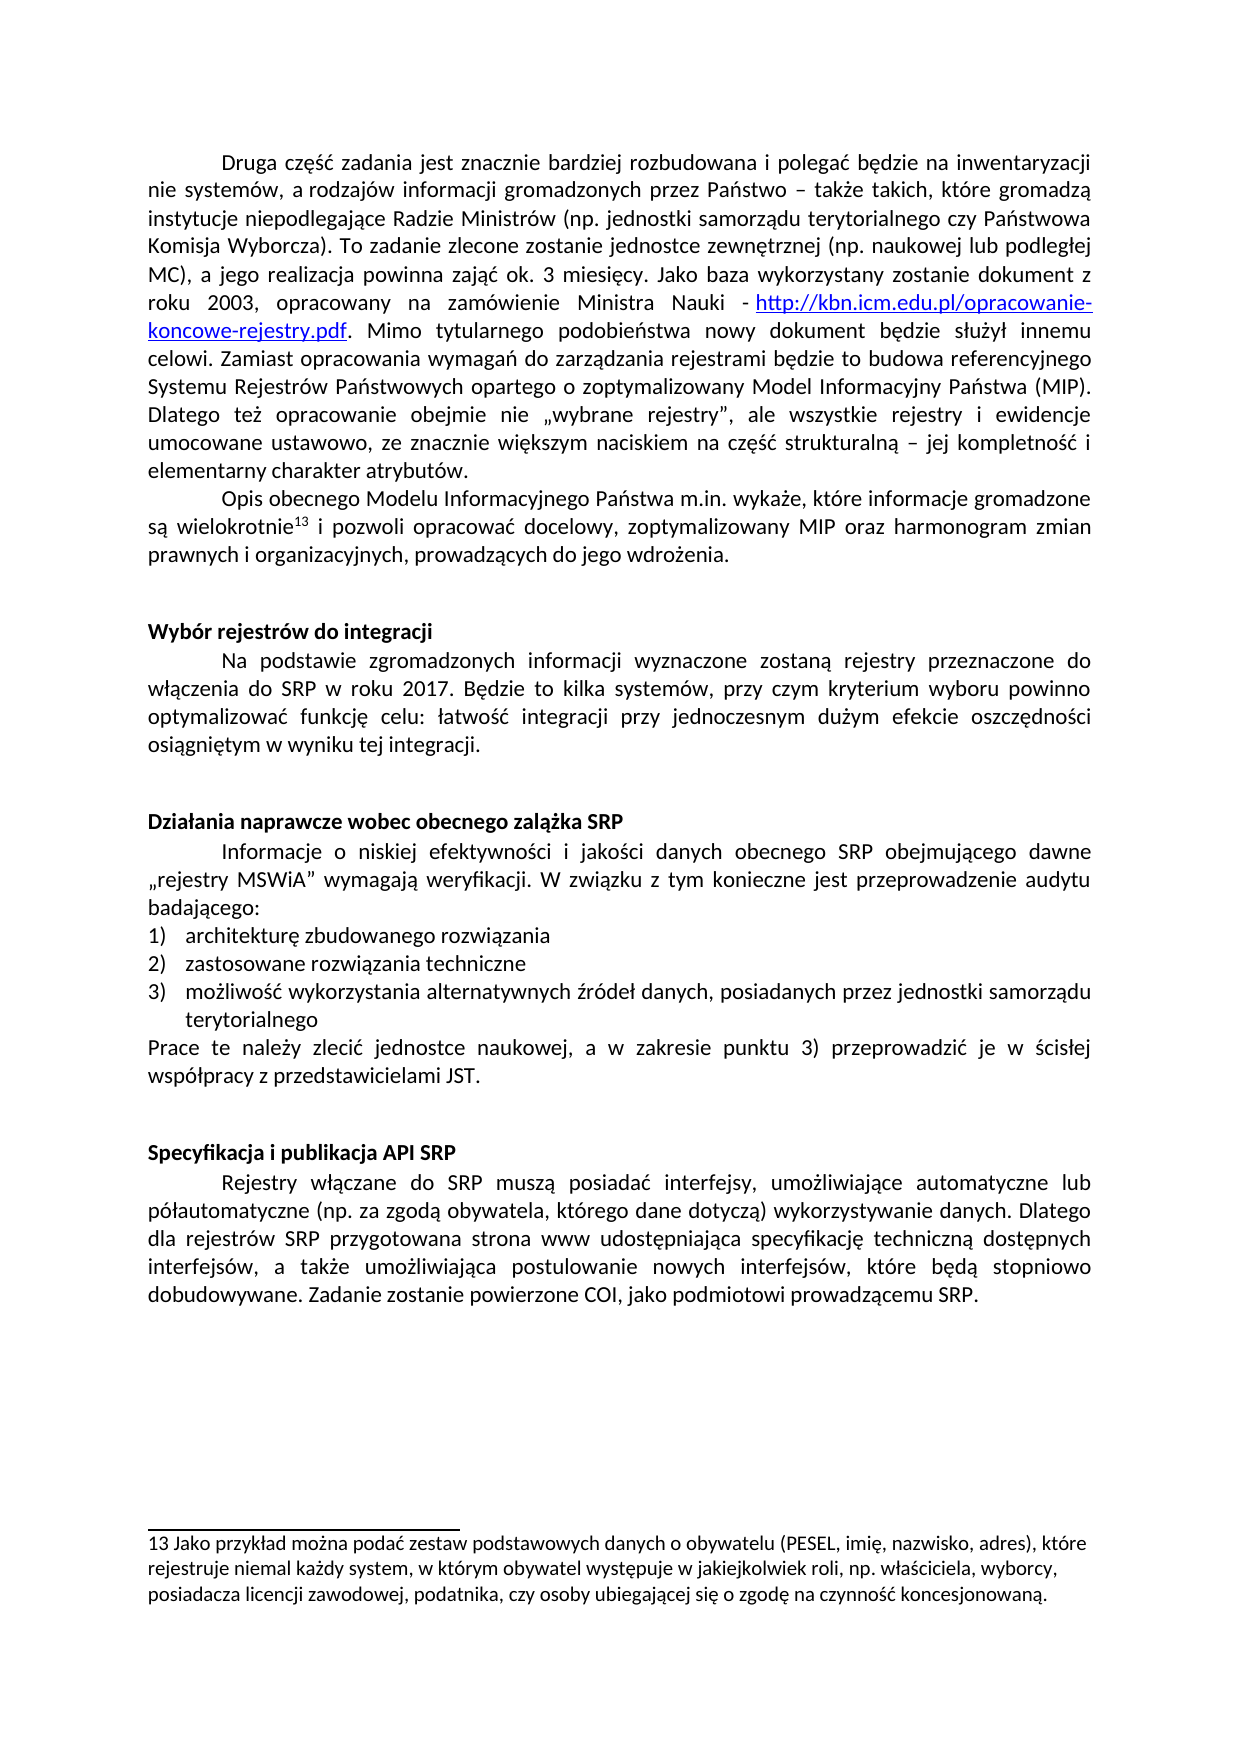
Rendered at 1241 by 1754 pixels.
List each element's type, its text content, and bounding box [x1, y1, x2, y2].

text Informacje o niskiej efektywności i jakości danych obecnego SRP obejmującego dawne „rejestry MSWiA” wymagają weryfikacji. W związku z tym konieczne jest przeprowadzenie audytu badającego: [148, 837, 1093, 921]
subtitle Specyfikacja i publikacja API SRP [148, 1138, 1093, 1166]
subtitle Wybór rejestrów do integracji [148, 617, 1093, 645]
text Rejestry włączane do SRP muszą posiadać interfejsy, umożliwiające automatyczne lub półautomatyczne (np. za zgodą obywatela, którego dane dotyczą) wykorzystywanie danych. Dlatego dla rejestrów SRP przygotowana strona www udostępniająca specyfikację techniczną dostępnych interfejsów, a także umożliwiająca postulowanie nowych interfejsów, które będą stopniowo dobudowywane. Zadanie zostanie powierzone COI, jako podmiotowi prowadzącemu SRP. [148, 1168, 1093, 1308]
list architekturę zbudowanego rozwiązania [148, 921, 1093, 949]
text Opis obecnego Modelu Informacyjnego Państwa m.in. wykaże, które informacje gromadzone są wielokrotnie i pozwoli opracować docelowy, zoptymalizowany MIP oraz harmonogram zmian prawnych i organizacyjnych, prowadzących do jego wdrożenia. [148, 484, 1093, 568]
text Prace te należy zlecić jednostce naukowej, a w zakresie punktu 3) przeprowadzić je w ścisłej współpracy z przedstawicielami JST. [148, 1033, 1093, 1089]
list zastosowane rozwiązania techniczne [148, 949, 1093, 977]
subtitle Działania naprawcze wobec obecnego zalążka SRP [148, 807, 1093, 835]
text Na podstawie zgromadzonych informacji wyznaczone zostaną rejestry przeznaczone do włączenia do SRP w roku 2017. Będzie to kilka systemów, przy czym kryterium wyboru powinno optymalizować funkcję celu: łatwość integracji przy jednoczesnym dużym efekcie oszczędności osiągniętym w wyniku tej integracji. [148, 646, 1093, 758]
text Druga część zadania jest znacznie bardziej rozbudowana i polegać będzie na inwentaryzacji nie systemów, a rodzajów informacji gromadzonych przez Państwo – także takich, które gromadzą instytucje niepodlegające Radzie Ministrów (np. jednostki samorządu terytorialnego czy Państwowa Komisja Wyborcza). To zadanie zlecone zostanie jednostce zewnętrznej (np. naukowej lub podległej MC), a jego realizacja powinna zająć ok. 3 miesięcy. Jako baza wykorzystany zostanie dokument z roku 2003, opracowany na zamówienie Ministra Nauki - http://kbn.icm.edu.pl/opracowanie-koncowe-rejestry.pdf. Mimo tytularnego podobieństwa nowy dokument będzie służył innemu celowi. Zamiast opracowania wymagań do zarządzania rejestrami będzie to budowa referencyjnego Systemu Rejestrów Państwowych opartego o zoptymalizowany Model Informacyjny Państwa (MIP). Dlatego też opracowanie obejmie nie „wybrane rejestry”, ale wszystkie rejestry i ewidencje umocowane ustawowo, ze znacznie większym naciskiem na część strukturalną – jej kompletność i elementarny charakter atrybutów. [148, 148, 1093, 484]
text Jako przykład można podać zestaw podstawowych danych o obywatelu (PESEL, imię, nazwisko, adres), które rejestruje niemal każdy system, w którym obywatel występuje w jakiejkolwiek roli, np. właściciela, wyborcy, posiadacza licencji zawodowej, podatnika, czy osoby ubiegającej się o zgodę na czynność koncesjonowaną. [148, 1530, 1093, 1606]
list możliwość wykorzystania alternatywnych źródeł danych, posiadanych przez jednostki samorządu terytorialnego [148, 977, 1093, 1033]
